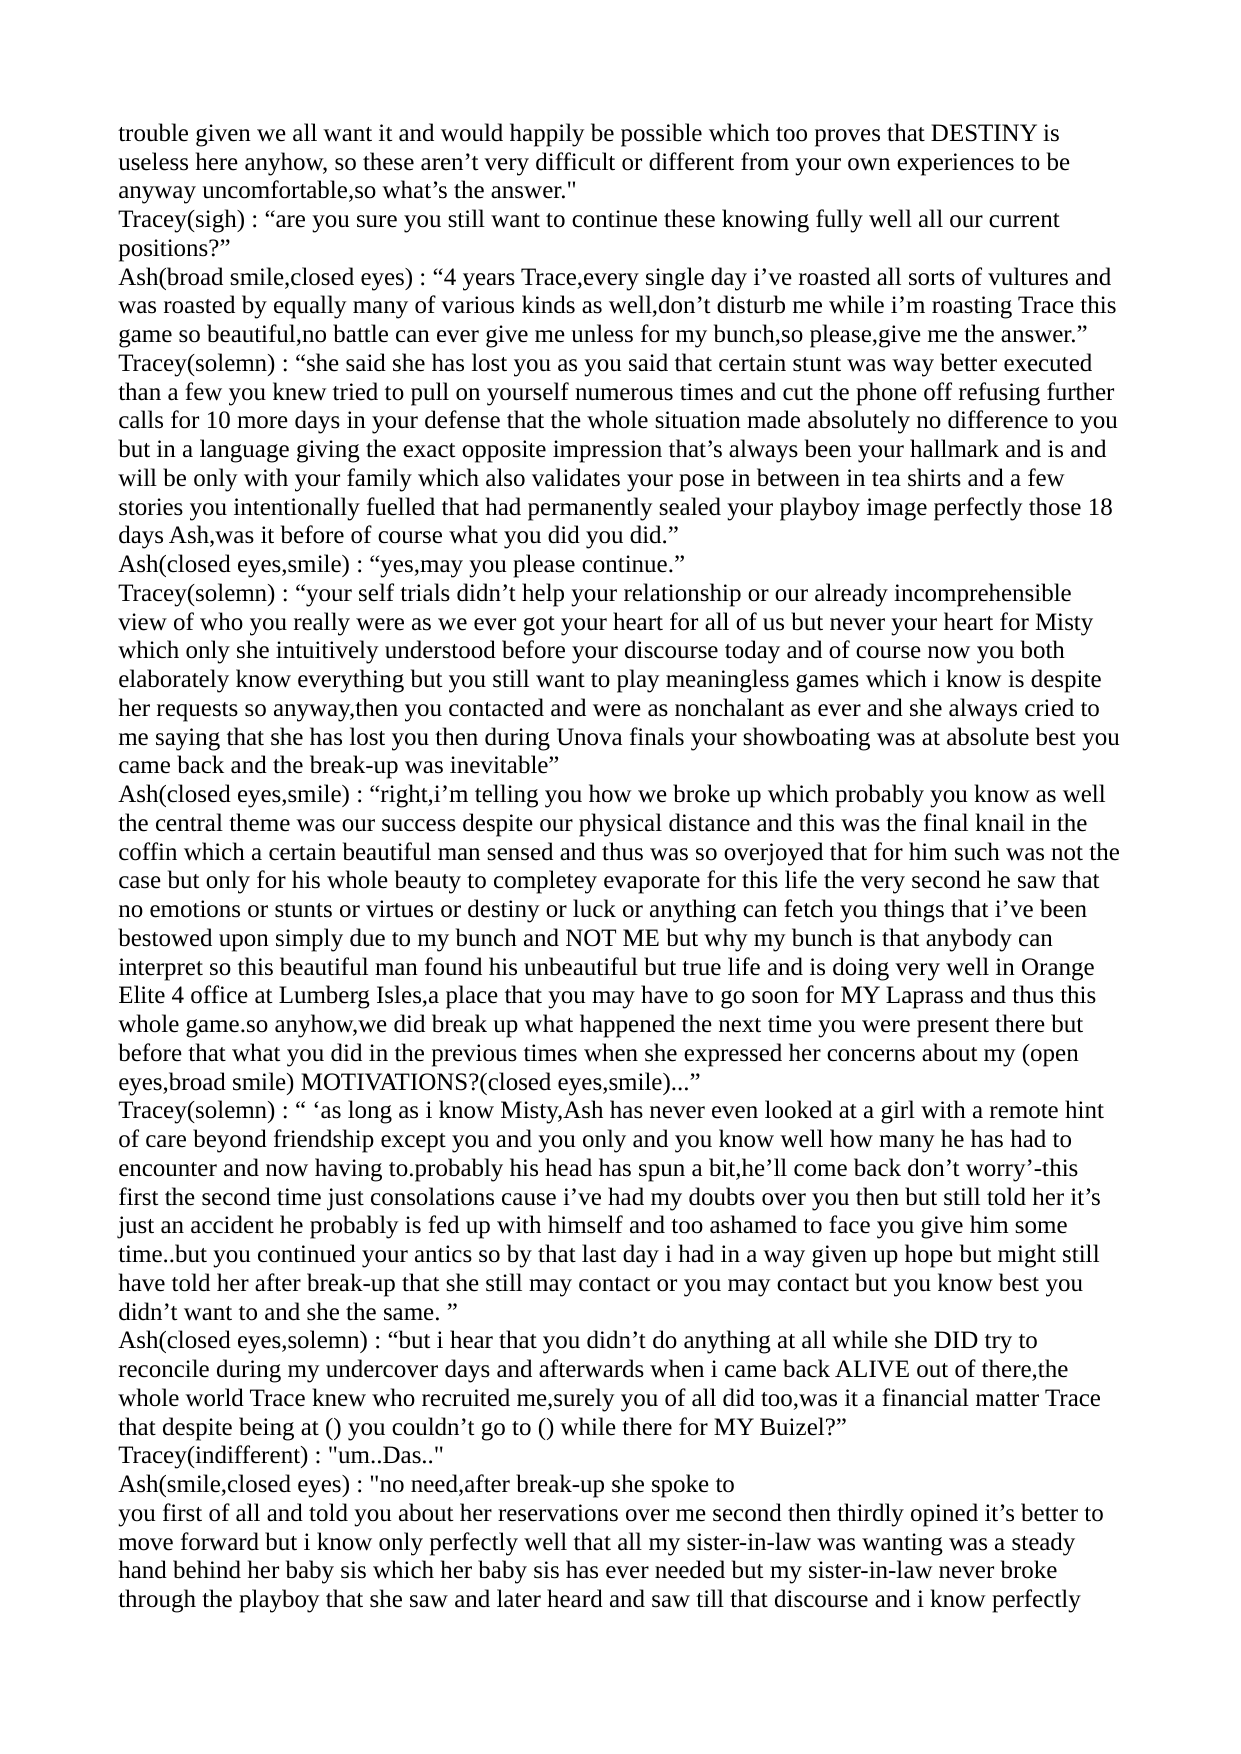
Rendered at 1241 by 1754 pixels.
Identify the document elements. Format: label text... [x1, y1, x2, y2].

text Ash(smile,closed eyes) : "no need,after break-up she spoke to [118, 1469, 1122, 1498]
text trouble given we all want it and would happily be possible which too proves that DESTINY is useless here anyhow, so these aren’t very difficult or different from your own experiences to be anyway uncomfortable,so what’s the answer." [118, 118, 1122, 204]
text Tracey(solemn) : “she said she has lost you as you said that certain stunt was way better executed than a few you knew tried to pull on yourself numerous times and cut the phone off refusing further calls for 10 more days in your defense that the whole situation made absolutely no difference to you but in a language giving the exact opposite impression that’s always been your hallmark and is and will be only with your family which also validates your pose in between in tea shirts and a few stories you intentionally fuelled that had permanently sealed your playboy image perfectly those 18 days Ash,was it before of course what you did you did.” [118, 348, 1122, 549]
text Tracey(solemn) : “your self trials didn’t help your relationship or our already incomprehensible view of who you really were as we ever got your heart for all of us but never your heart for Misty which only she intuitively understood before your discourse today and of course now you both elaborately know everything but you still want to play meaningless games which i know is despite her requests so anyway,then you contacted and were as nonchalant as ever and she always cried to me saying that she has lost you then during Unova finals your showboating was at absolute best you came back and the break-up was inevitable” [118, 578, 1122, 779]
text Tracey(solemn) : “ ‘as long as i know Misty,Ash has never even looked at a girl with a remote hint of care beyond friendship except you and you only and you know well how many he has had to encounter and now having to.probably his head has spun a bit,he’ll come back don’t worry’-this first the second time just consolations cause i’ve had my doubts over you then but still told her it’s just an accident he probably is fed up with himself and too ashamed to face you give him some time..but you continued your antics so by that last day i had in a way given up hope but might still have told her after break-up that she still may contact or you may contact but you know best you didn’t want to and she the same. ” [118, 1096, 1122, 1326]
text you first of all and told you about her reservations over me second then thirdly opined it’s better to move forward but i know only perfectly well that all my sister-in-law was wanting was a steady hand behind her baby sis which her baby sis has ever needed but my sister-in-law never broke through the playboy that she saw and later heard and saw till that discourse and i know perfectly [118, 1498, 1122, 1613]
text Ash(closed eyes,smile) : “yes,may you please continue.” [118, 549, 1122, 578]
text Ash(broad smile,closed eyes) : “4 years Trace,every single day i’ve roasted all sorts of vultures and was roasted by equally many of various kinds as well,don’t disturb me while i’m roasting Trace this game so beautiful,no battle can ever give me unless for my bunch,so please,give me the answer.” [118, 262, 1122, 348]
text Tracey(indifferent) : "um..Das.." [118, 1441, 1122, 1469]
text Ash(closed eyes,smile) : “right,i’m telling you how we broke up which probably you know as well the central theme was our success despite our physical distance and this was the final knail in the coffin which a certain beautiful man sensed and thus was so overjoyed that for him such was not the case but only for his whole beauty to completey evaporate for this life the very second he saw that no emotions or stunts or virtues or destiny or luck or anything can fetch you things that i’ve been bestowed upon simply due to my bunch and NOT ME but why my bunch is that anybody can interpret so this beautiful man found his unbeautiful but true life and is doing very well in Orange Elite 4 office at Lumberg Isles,a place that you may have to go soon for MY Laprass and thus this whole game.so anyhow,we did break up what happened the next time you were present there but before that what you did in the previous times when she expressed her concerns about my (open eyes,broad smile) MOTIVATIONS?(closed eyes,smile)...” [118, 779, 1122, 1096]
text Tracey(sigh) : “are you sure you still want to continue these knowing fully well all our current positions?” [118, 204, 1122, 262]
text Ash(closed eyes,solemn) : “but i hear that you didn’t do anything at all while she DID try to reconcile during my undercover days and afterwards when i came back ALIVE out of there,the whole world Trace knew who recruited me,surely you of all did too,was it a financial matter Trace that despite being at () you couldn’t go to () while there for MY Buizel?” [118, 1326, 1122, 1441]
